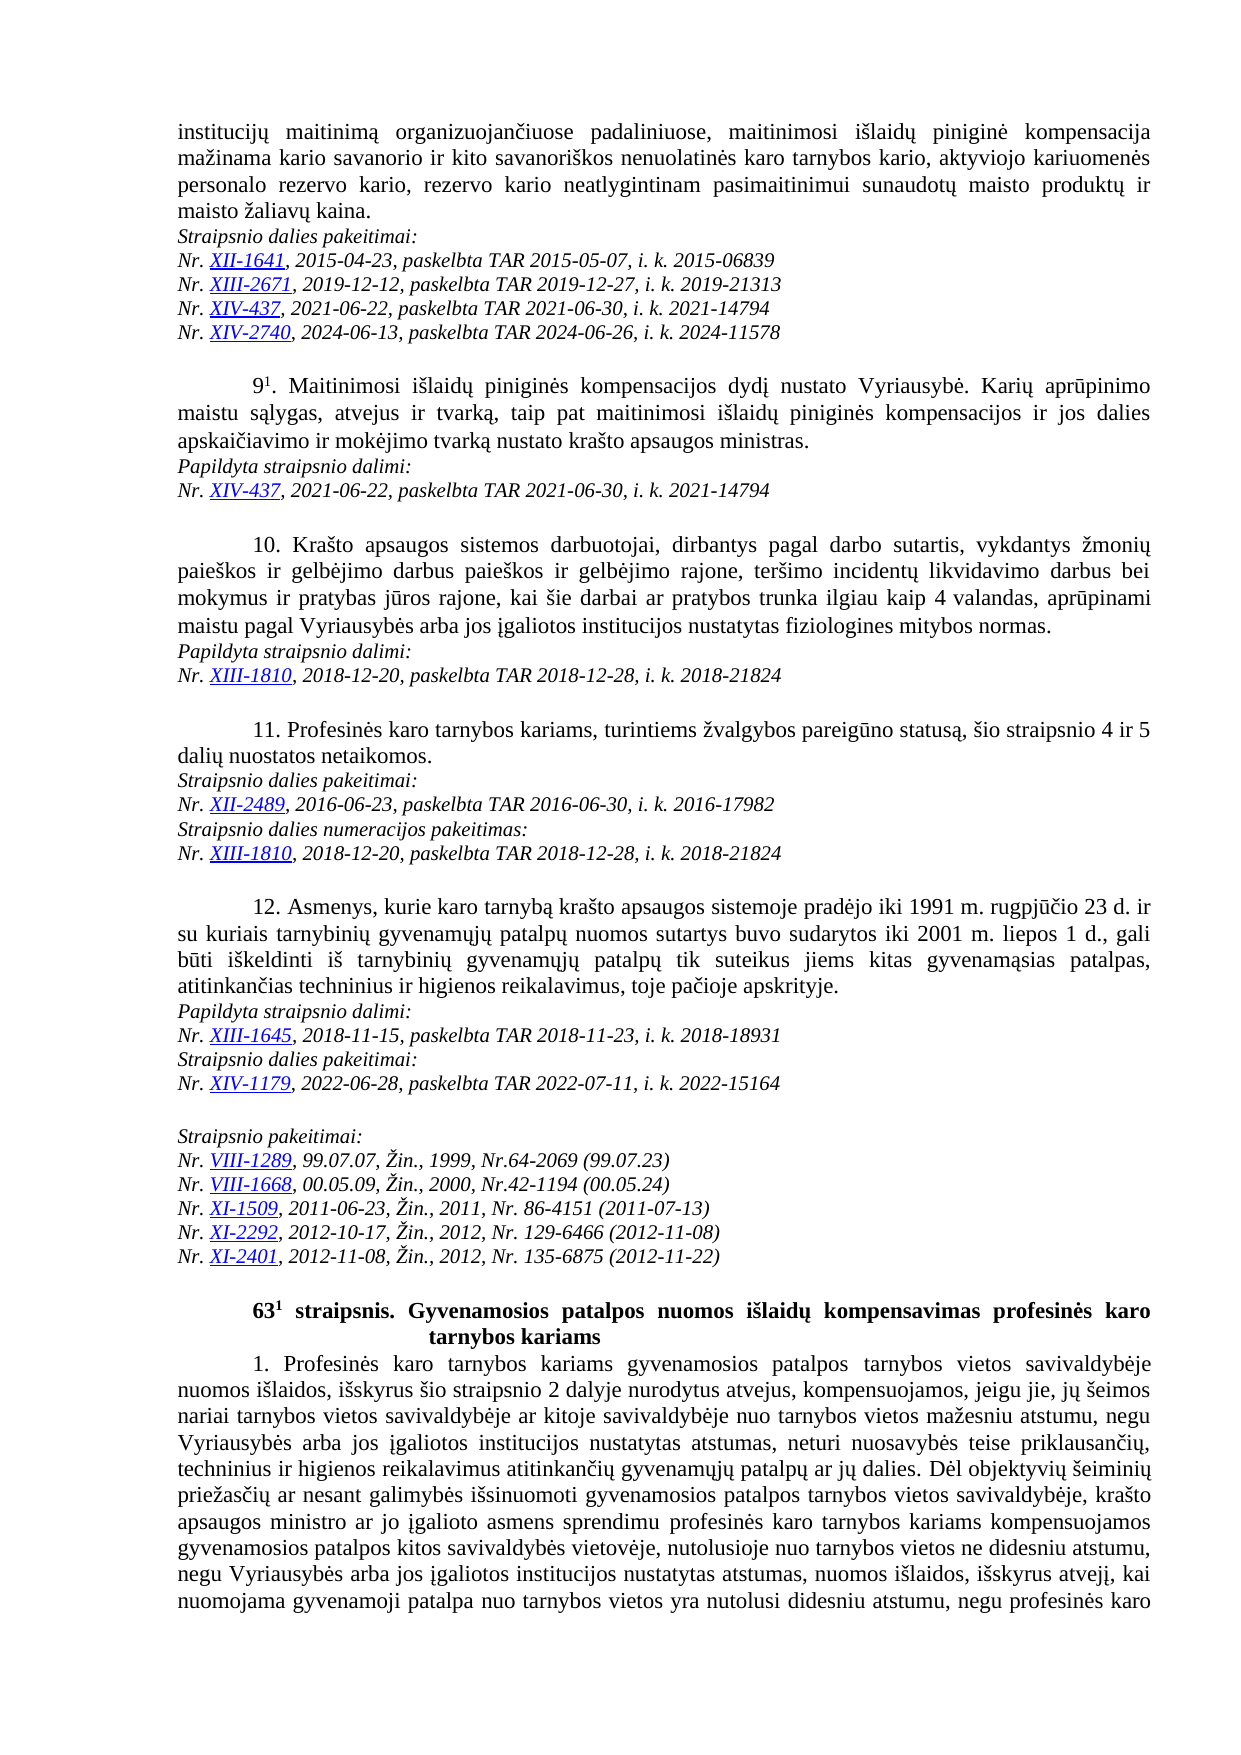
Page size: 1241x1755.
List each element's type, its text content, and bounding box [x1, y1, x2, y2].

text 91. Maitinimosi išlaidų piniginės kompensacijos dydį nustato Vyriausybė. Karių aprūpinimo maistu sąlygas, atvejus ir tvarką, taip pat maitinimosi išlaidų piniginės kompensacijos ir jos dalies apskaičiavimo ir mokėjimo tvarką nustato krašto apsaugos ministras. [177, 373, 1152, 454]
text Nr. XIV-437, 2021-06-22, paskelbta TAR 2021-06-30, i. k. 2021-14794 [177, 296, 1152, 320]
text Nr. VIII-1289, 99.07.07, Žin., 1999, Nr.64-2069 (99.07.23) [177, 1148, 1152, 1172]
text 12. Asmenys, kurie karo tarnybą krašto apsaugos sistemoje pradėjo iki 1991 m. rugpjūčio 23 d. ir su kuriais tarnybinių gyvenamųjų patalpų nuomos sutartys buvo sudarytos iki 2001 m. liepos 1 d., gali būti iškeldinti iš tarnybinių gyvenamųjų patalpų tik suteikus jiems kitas gyvenamąsias patalpas, atitinkančias techninius ir higienos reikalavimus, toje pačioje apskrityje. [177, 893, 1152, 999]
text Nr. XIV-437, 2021-06-22, paskelbta TAR 2021-06-30, i. k. 2021-14794 [177, 478, 1152, 502]
text Nr. XIII-2671, 2019-12-12, paskelbta TAR 2019-12-27, i. k. 2019-21313 [177, 272, 1152, 296]
text 1. Profesinės karo tarnybos kariams gyvenamosios patalpos tarnybos vietos savivaldybėje nuomos išlaidos, išskyrus šio straipsnio 2 dalyje nurodytus atvejus, kompensuojamos, jeigu jie, jų šeimos nariai tarnybos vietos savivaldybėje ar kitoje savivaldybėje nuo tarnybos vietos mažesniu atstumu, negu Vyriausybės arba jos įgaliotos institucijos nustatytas atstumas, neturi nuosavybės teise priklausančių, techninius ir higienos reikalavimus atitinkančių gyvenamųjų patalpų ar jų dalies. Dėl objektyvių šeiminių priežasčių ar nesant galimybės išsinuomoti gyvenamosios patalpos tarnybos vietos savivaldybėje, krašto apsaugos ministro ar jo įgalioto asmens sprendimu profesinės karo tarnybos kariams kompensuojamos gyvenamosios patalpos kitos savivaldybės vietovėje, nutolusioje nuo tarnybos vietos ne didesniu atstumu, negu Vyriausybės arba jos įgaliotos institucijos nustatytas atstumas, nuomos išlaidos, išskyrus atvejį, kai nuomojama gyvenamoji patalpa nuo tarnybos vietos yra nutolusi didesniu atstumu, negu profesinės karo [177, 1349, 1152, 1613]
text Straipsnio dalies pakeitimai: [177, 768, 1152, 792]
text Nr. XIV-2740, 2024-06-13, paskelbta TAR 2024-06-26, i. k. 2024-11578 [177, 320, 1152, 344]
text Nr. XII-2489, 2016-06-23, paskelbta TAR 2016-06-30, i. k. 2016-17982 [177, 792, 1152, 816]
text Nr. XIV-1179, 2022-06-28, paskelbta TAR 2022-07-11, i. k. 2022-15164 [177, 1071, 1152, 1095]
text 631 straipsnis. Gyvenamosios patalpos nuomos išlaidų kompensavimas profesinės karo tarnybos kariams [252, 1297, 1152, 1349]
text 10. Krašto apsaugos sistemos darbuotojai, dirbantys pagal darbo sutartis, vykdantys žmonių paieškos ir gelbėjimo darbus paieškos ir gelbėjimo rajone, teršimo incidentų likvidavimo darbus bei mokymus ir pratybas jūros rajone, kai šie darbai ar pratybos trunka ilgiau kaip 4 valandas, aprūpinami maistu pagal Vyriausybės arba jos įgaliotos institucijos nustatytas fiziologines mitybos normas. [177, 531, 1152, 639]
text Nr. XI-1509, 2011-06-23, Žin., 2011, Nr. 86-4151 (2011-07-13) [177, 1196, 1152, 1220]
text Nr. XI-2292, 2012-10-17, Žin., 2012, Nr. 129-6466 (2012-11-08) [177, 1220, 1152, 1244]
text Straipsnio pakeitimai: [177, 1124, 1152, 1148]
text Nr. XII-1641, 2015-04-23, paskelbta TAR 2015-05-07, i. k. 2015-06839 [177, 248, 1152, 272]
text Papildyta straipsnio dalimi: [177, 454, 1152, 478]
text Straipsnio dalies pakeitimai: [177, 223, 1152, 248]
text Papildyta straipsnio dalimi: [177, 999, 1152, 1023]
text Nr. XIII-1645, 2018-11-15, paskelbta TAR 2018-11-23, i. k. 2018-18931 [177, 1023, 1152, 1047]
text Nr. XIII-1810, 2018-12-20, paskelbta TAR 2018-12-28, i. k. 2018-21824 [177, 663, 1152, 687]
text Nr. VIII-1668, 00.05.09, Žin., 2000, Nr.42-1194 (00.05.24) [177, 1172, 1152, 1196]
text Nr. XI-2401, 2012-11-08, Žin., 2012, Nr. 135-6875 (2012-11-22) [177, 1244, 1152, 1268]
text Straipsnio dalies pakeitimai: [177, 1047, 1152, 1071]
text Nr. XIII-1810, 2018-12-20, paskelbta TAR 2018-12-28, i. k. 2018-21824 [177, 841, 1152, 864]
text 11. Profesinės karo tarnybos kariams, turintiems žvalgybos pareigūno statusą, šio straipsnio 4 ir 5 dalių nuostatos netaikomos. [177, 716, 1152, 768]
text institucijų maitinimą organizuojančiuose padaliniuose, maitinimosi išlaidų piniginė kompensacija mažinama kario savanorio ir kito savanoriškos nenuolatinės karo tarnybos kario, aktyviojo kariuomenės personalo rezervo kario, rezervo kario neatlygintinam pasimaitinimui sunaudotų maisto produktų ir maisto žaliavų kaina. [177, 118, 1152, 223]
text Papildyta straipsnio dalimi: [177, 639, 1152, 663]
text Straipsnio dalies numeracijos pakeitimas: [177, 816, 1152, 841]
